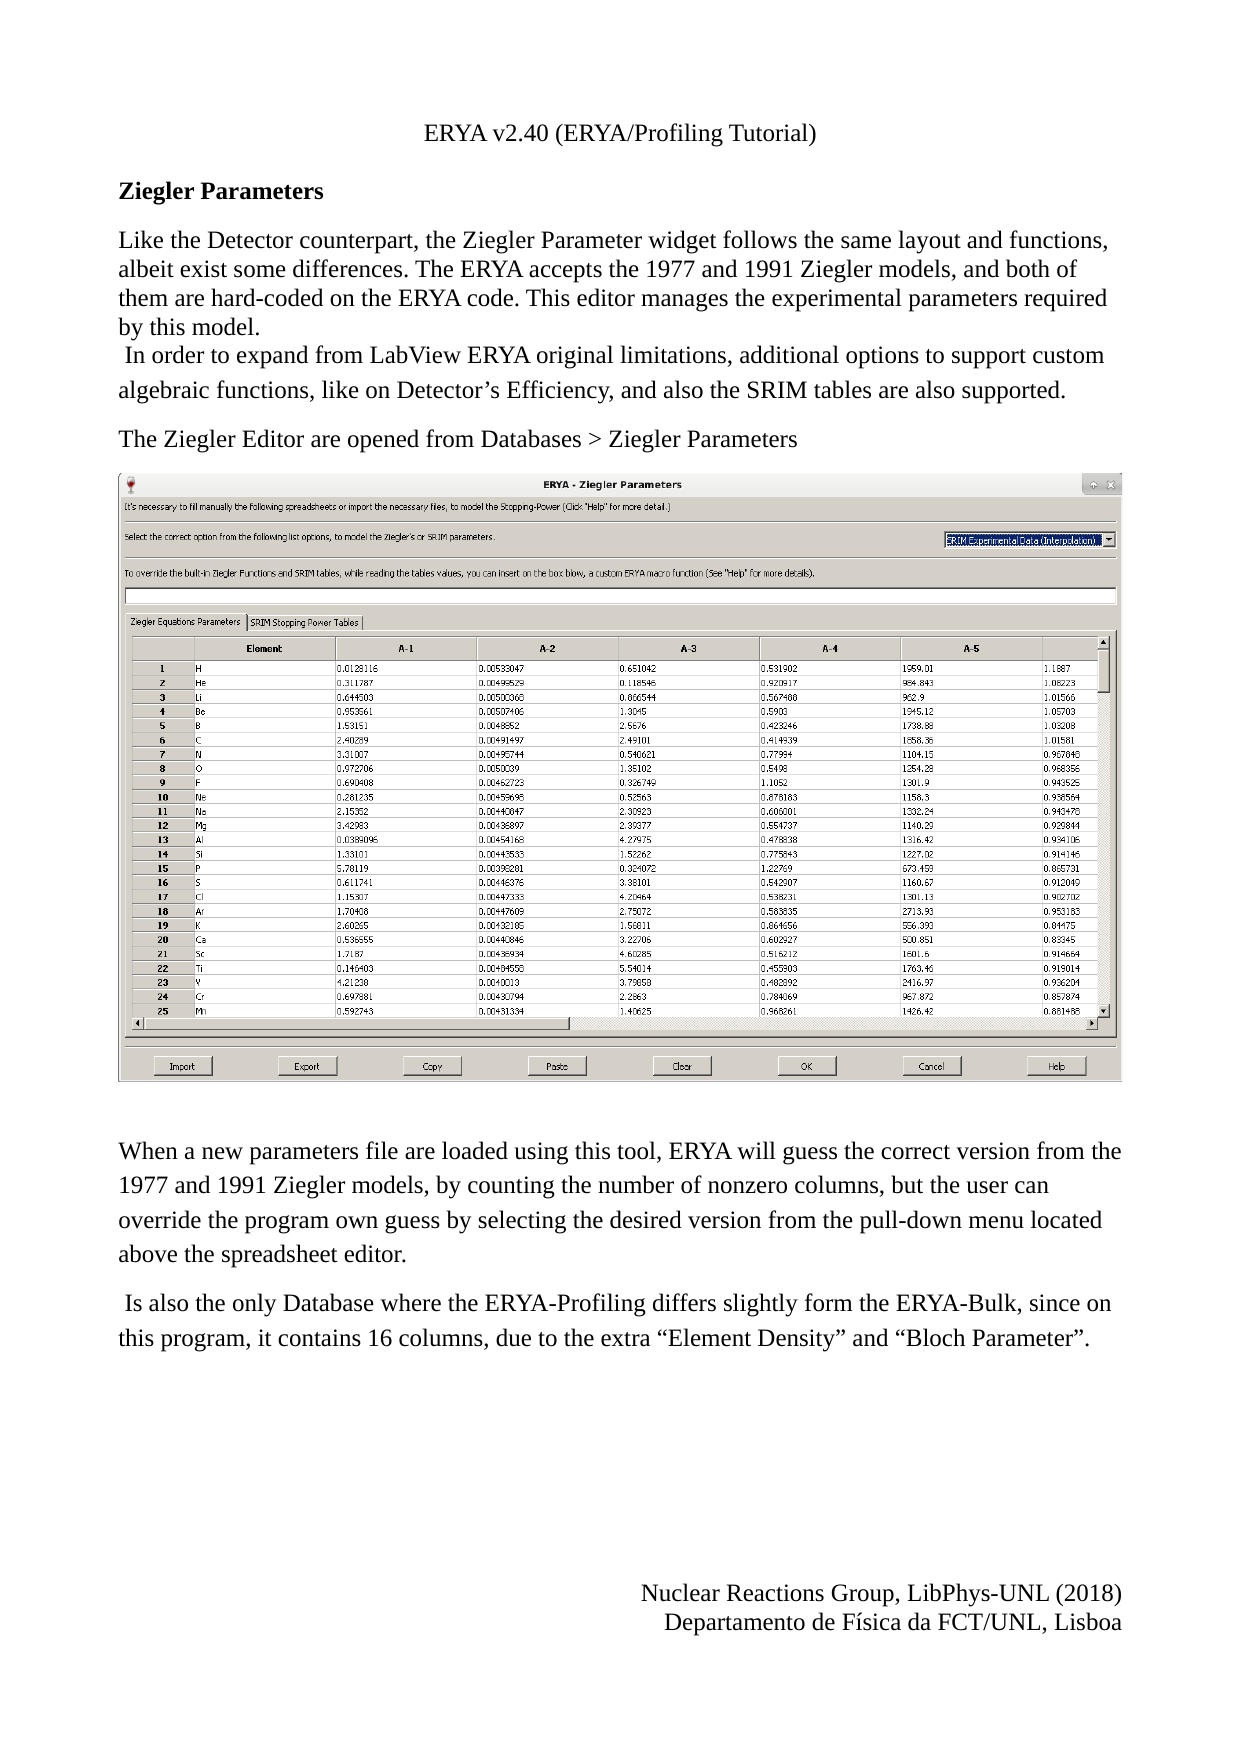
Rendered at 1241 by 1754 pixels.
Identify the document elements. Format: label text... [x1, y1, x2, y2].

text When a new parameters file are loaded using this tool, ERYA will guess the correct version from the 1977 and 1991 Ziegler models, by counting the number of nonzero columns, but the user can override the program own guess by selecting the desired version from the pull-down menu located above the spreadsheet editor. [118, 1136, 1122, 1268]
text Ziegler Parameters [118, 176, 1122, 205]
text Is also the only Database where the ERYA-Profiling differs slightly form the ERYA-Bulk, since on this program, it contains 16 columns, due to the extra “Element Density” and “Bloch Parameter”. [118, 1288, 1122, 1352]
text Like the Detector counterpart, the Ziegler Parameter widget follows the same layout and functions, albeit exist some differences. The ERYA accepts the 1977 and 1991 Ziegler models, and both of them are hard-coded on the ERYA code. This editor manages the experimental parameters required by this model. [118, 225, 1122, 340]
text In order to expand from LabView ERYA original limitations, additional options to support custom algebraic functions, like on Detector’s Efficiency, and also the SRIM tables are also supported. [118, 340, 1122, 404]
text The Ziegler Editor are opened from Databases > Ziegler Parameters [118, 424, 1122, 453]
picture [118, 473, 1123, 1082]
